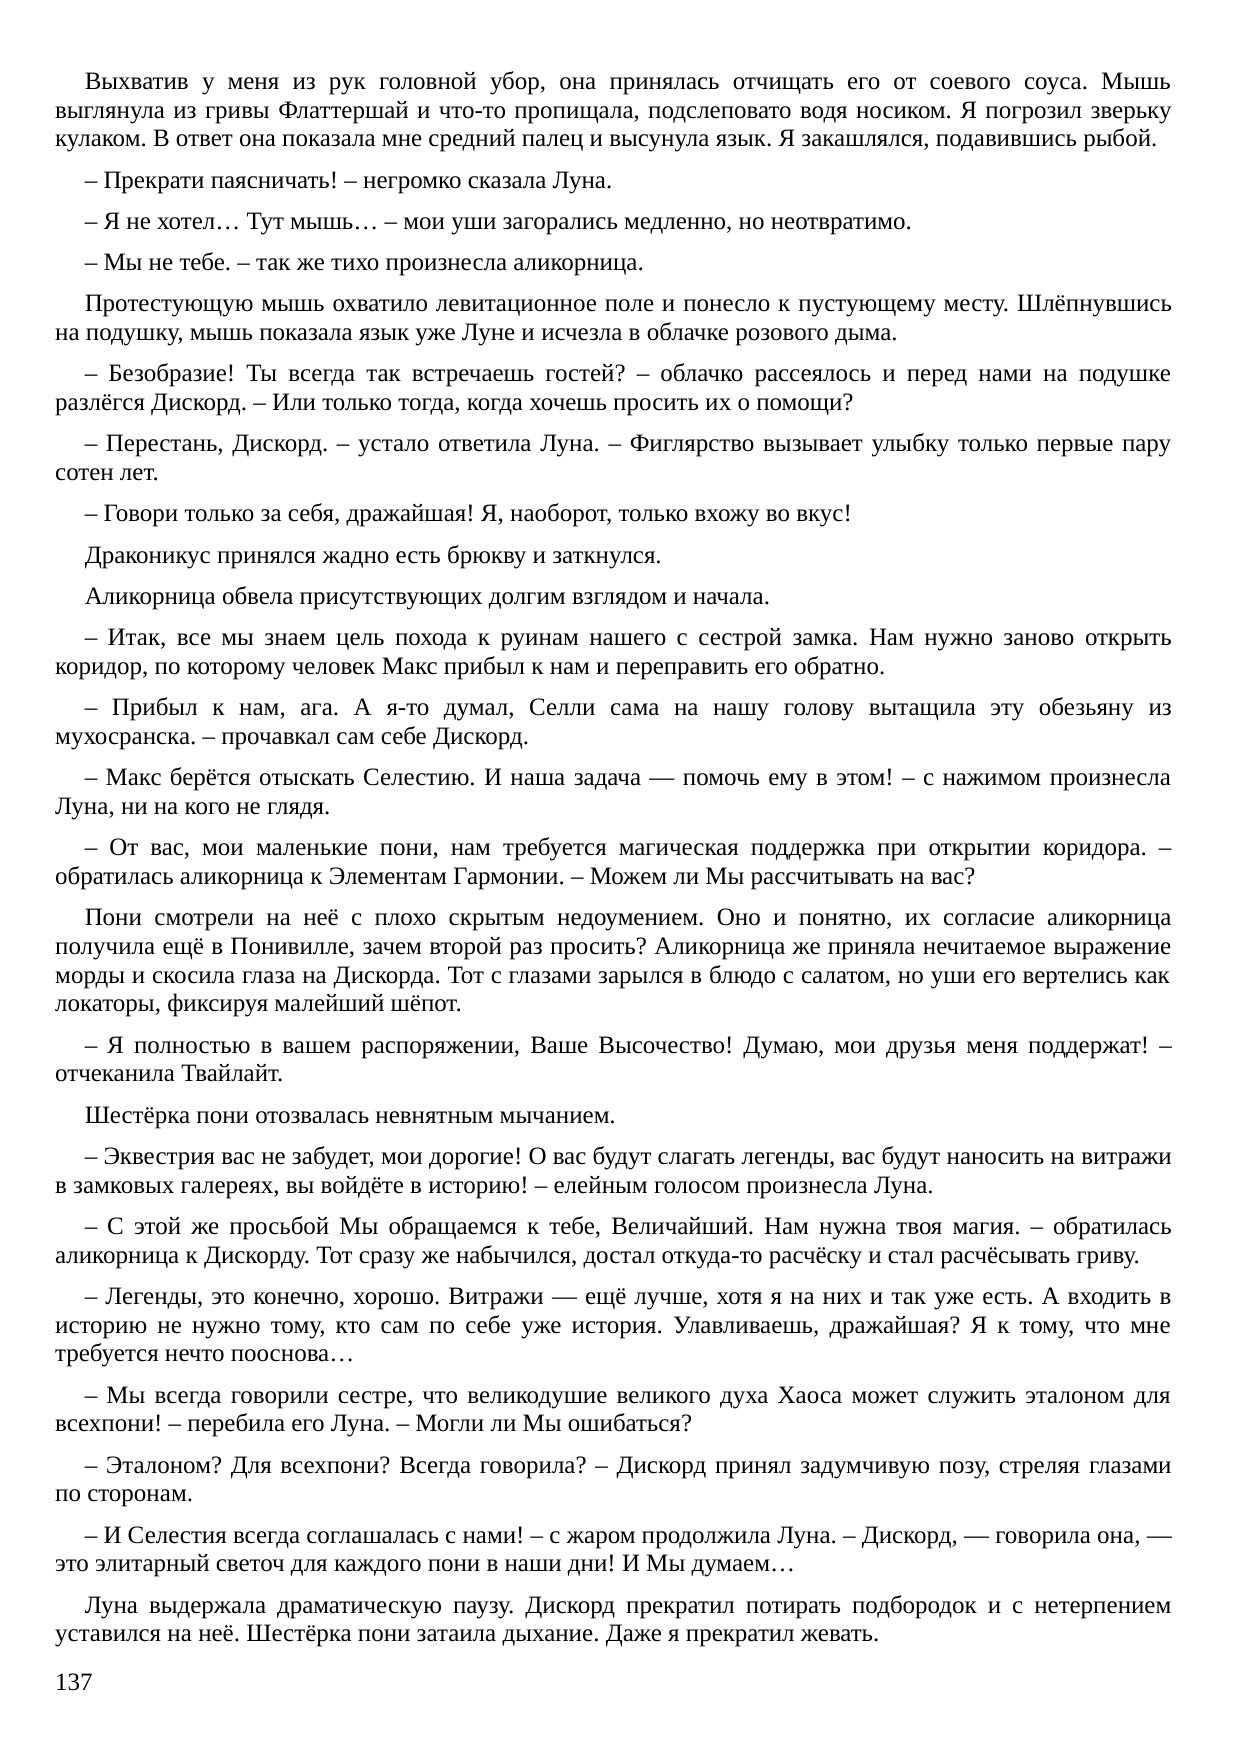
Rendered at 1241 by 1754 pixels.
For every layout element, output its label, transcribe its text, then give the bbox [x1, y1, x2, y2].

text – Перестань, Дискорд. – устало ответила Луна. – Фиглярство вызывает улыбку только первые пару сотен лет. [55, 428, 1173, 486]
text – От вас, мои маленькие пони, нам требуется магическая поддержка при открытии коридора. – обратилась аликорница к Элементам Гармонии. – Можем ли Мы рассчитывать на вас? [55, 832, 1173, 890]
text Шестёрка пони отозвалась невнятным мычанием. [55, 1100, 1173, 1128]
text – Макс берётся отыскать Селестию. И наша задача — помочь ему в этом! – с нажимом произнесла Луна, ни на кого не глядя. [55, 762, 1173, 820]
text – Эквестрия вас не забудет, мои дорогие! О вас будут слагать легенды, вас будут наносить на витражи в замковых галереях, вы войдёте в историю! – елейным голосом произнесла Луна. [55, 1141, 1173, 1198]
text Протестующую мышь охватило левитационное поле и понесло к пустующему месту. Шлёпнувшись на подушку, мышь показала язык уже Луне и исчезла в облачке розового дыма. [55, 288, 1173, 346]
text Выхватив у меня из рук головной убор, она принялась отчищать его от соевого соуса. Мышь выглянула из гривы Флаттершай и что-то пропищала, подслеповато водя носиком. Я погрозил зверьку кулаком. В ответ она показала мне средний палец и высунула язык. Я закашлялся, подавившись рыбой. [55, 66, 1173, 152]
text – Легенды, это конечно, хорошо. Витражи — ещё лучше, хотя я на них и так уже есть. А входить в историю не нужно тому, кто сам по себе уже история. Улавливаешь, дражайшая? Я к тому, что мне требуется нечто пооснова… [55, 1281, 1173, 1367]
text – Эталоном? Для всехпони? Всегда говорила? – Дискорд принял задумчивую позу, стреляя глазами по сторонам. [55, 1450, 1173, 1507]
text – Я полностью в вашем распоряжении, Ваше Высочество! Думаю, мои друзья меня поддержат! – отчеканила Твайлайт. [55, 1030, 1173, 1087]
text Драконикус принялся жадно есть брюкву и заткнулся. [55, 540, 1173, 568]
text – И Селестия всегда соглашалась с нами! – с жаром продолжила Луна. – Дискорд, — говорила она, — это элитарный светоч для каждого пони в наши дни! И Мы думаем… [55, 1520, 1173, 1577]
text – Безобразие! Ты всегда так встречаешь гостей? – облачко рассеялось и перед нами на подушке разлёгся Дискорд. – Или только тогда, когда хочешь просить их о помощи? [55, 358, 1173, 416]
text – Мы не тебе. – так же тихо произнесла аликорница. [55, 247, 1173, 276]
text – С этой же просьбой Мы обращаемся к тебе, Величайший. Нам нужна твоя магия. – обратилась аликорница к Дискорду. Тот сразу же набычился, достал откуда-то расчёску и стал расчёсывать гриву. [55, 1211, 1173, 1268]
text – Мы всегда говорили сестре, что великодушие великого духа Хаоса может служить эталоном для всехпони! – перебила его Луна. – Могли ли Мы ошибаться? [55, 1380, 1173, 1437]
text – Прекрати паясничать! – негромко сказала Луна. [55, 165, 1173, 193]
text Аликорница обвела присутствующих долгим взглядом и начала. [55, 581, 1173, 610]
text – Прибыл к нам, ага. А я-то думал, Селли сама на нашу голову вытащила эту обезьяну из мухосранска. – прочавкал сам себе Дискорд. [55, 692, 1173, 750]
text Луна выдержала драматическую паузу. Дискорд прекратил потирать подбородок и с нетерпением уставился на неё. Шестёрка пони затаила дыхание. Даже я прекратил жевать. [55, 1590, 1173, 1647]
text – Итак, все мы знаем цель похода к руинам нашего с сестрой замка. Нам нужно заново открыть коридор, по которому человек Макс прибыл к нам и переправить его обратно. [55, 622, 1173, 680]
text Пони смотрели на неё с плохо скрытым недоумением. Оно и понятно, их согласие аликорница получила ещё в Понивилле, зачем второй раз просить? Аликорница же приняла нечитаемое выражение морды и скосила глаза на Дискорда. Тот с глазами зарылся в блюдо с салатом, но уши его вертелись как локаторы, фиксируя малейший шёпот. [55, 902, 1173, 1017]
text – Я не хотел… Тут мышь… – мои уши загорались медленно, но неотвратимо. [55, 206, 1173, 235]
text – Говори только за себя, дражайшая! Я, наоборот, только вхожу во вкус! [55, 498, 1173, 527]
